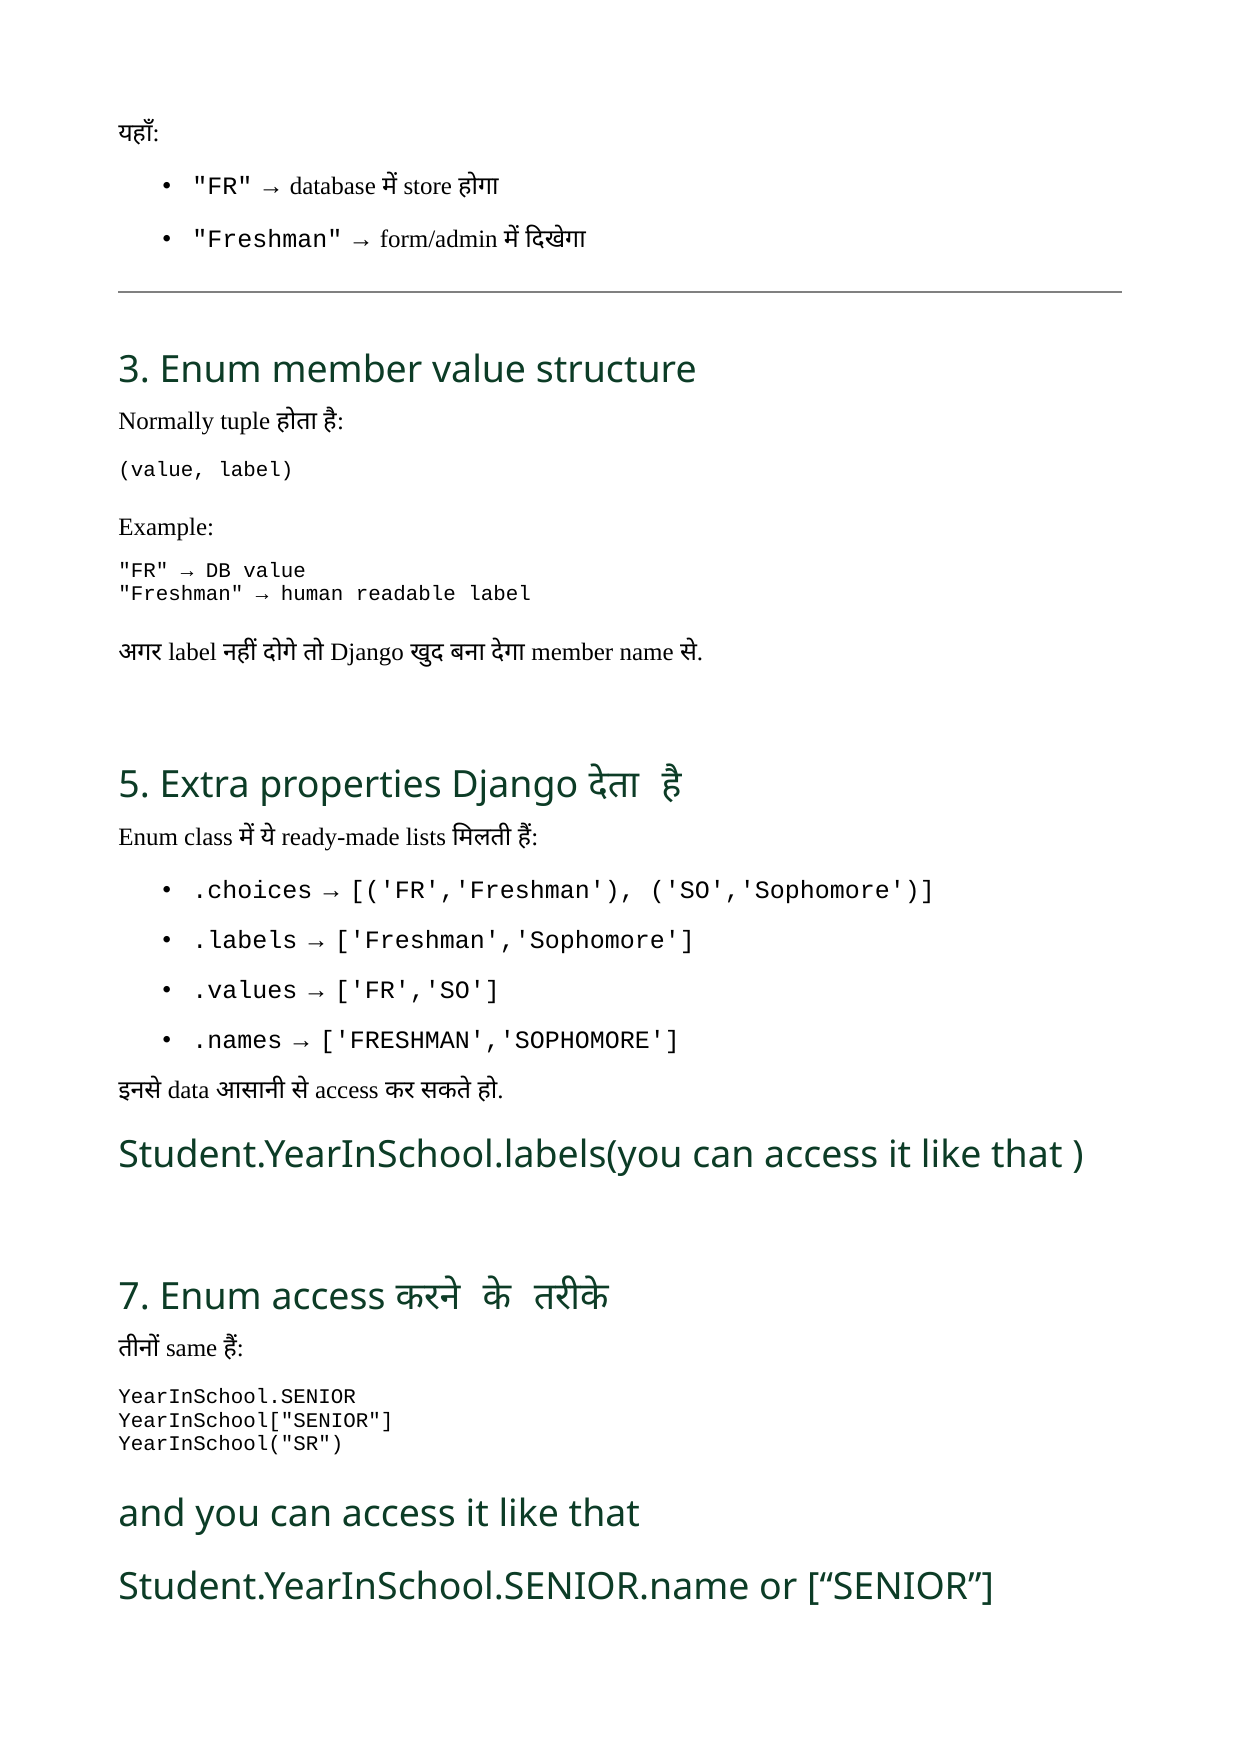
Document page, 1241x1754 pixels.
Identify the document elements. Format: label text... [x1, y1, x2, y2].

text तीनों same हैं: [118, 1333, 1122, 1366]
list .choices → [('FR','Freshman'), ('SO','Sophomore')] [162, 875, 1122, 906]
text इनसे data आसानी से access कर सकते हो. [118, 1075, 1122, 1108]
list .values → ['FR','SO'] [162, 975, 1122, 1006]
text Student.YearInSchool.labels(you can access it like that ) [118, 1128, 1122, 1179]
subtitle 7. Enum access करने के तरीके [118, 1269, 1122, 1320]
subtitle 3. Enum member value structure [118, 342, 1122, 393]
subtitle 5. Extra properties Django देता है [118, 758, 1122, 809]
text YearInSchool["SENIOR"] [118, 1410, 1122, 1433]
text and you can access it like that [118, 1486, 1122, 1537]
text "Freshman" → human readable label [118, 583, 1122, 607]
text "FR" → DB value [118, 560, 1122, 583]
text YearInSchool.SENIOR [118, 1386, 1122, 1410]
list "Freshman" → form/admin में दिखेगा [162, 224, 1122, 258]
text YearInSchool("SR") [118, 1433, 1122, 1457]
list "FR" → database में store होगा [162, 171, 1122, 205]
text (value, label) [118, 459, 1122, 483]
text अगर label नहीं दोगे तो Django खुद बना देगा member name से. [118, 637, 1122, 670]
text Student.YearInSchool.SENIOR.name or [“SENIOR”] [118, 1560, 1122, 1611]
text यहाँ: [118, 118, 1122, 152]
list .names → ['FRESHMAN','SOPHOMORE'] [162, 1025, 1122, 1056]
list .labels → ['Freshman','Sophomore'] [162, 925, 1122, 956]
text Normally tuple होता है: [118, 406, 1122, 439]
text Example: [118, 512, 1122, 541]
text Enum class में ये ready-made lists मिलती हैं: [118, 822, 1122, 855]
